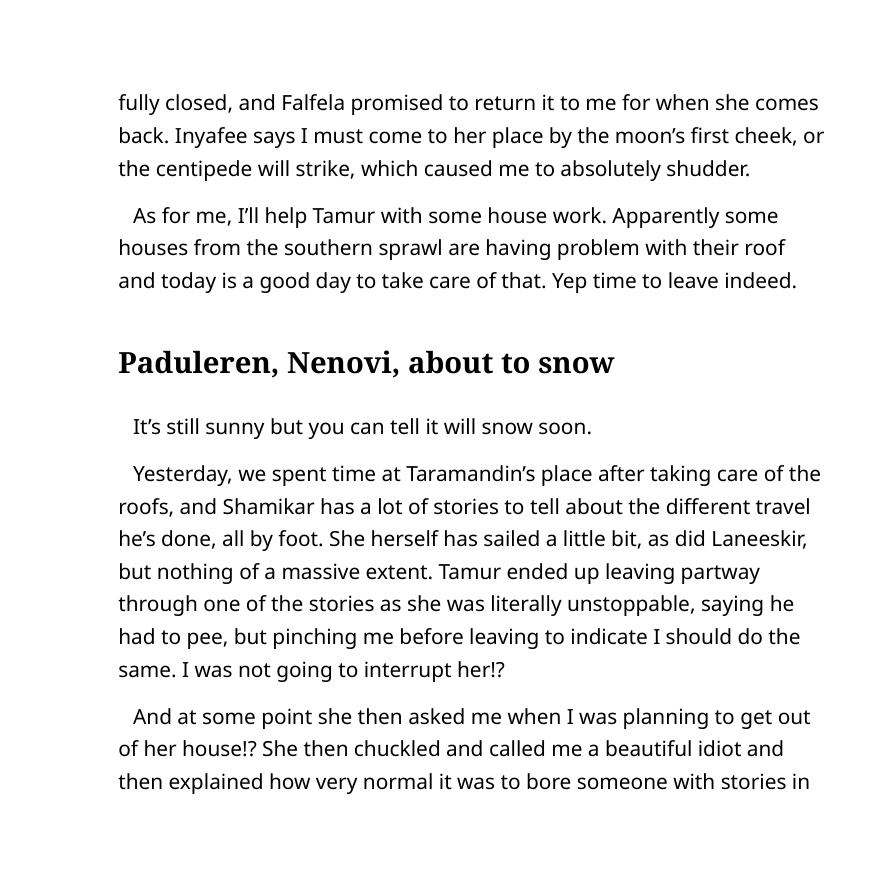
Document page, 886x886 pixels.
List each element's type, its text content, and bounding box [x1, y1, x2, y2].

text fully closed, and Falfela promised to return it to me for when she comes back. Inyafee says I must come to her place by the moon’s first cheek, or the centipede will strike, which caused me to absolutely shudder. [118, 88, 827, 182]
text Yesterday, we spent time at Taramandin’s place after taking care of the roofs, and Shamikar has a lot of stories to tell about the different travel he’s done, all by foot. She herself has sailed a little bit, as did Laneeskir, but nothing of a massive extent. Tamur ended up leaving partway through one of the stories as she was literally unstoppable, saying he had to pee, but pinching me before leaving to indicate I should do the same. I was not going to interrupt her!? [118, 459, 827, 683]
subtitle Paduleren, Nenovi, about to snow [118, 343, 827, 382]
text It’s still sunny but you can tell it will snow soon. [118, 412, 827, 440]
text And at some point she then asked me when I was planning to get out of her house!? She then chuckled and called me a beautiful idiot and then explained how very normal it was to bore someone with stories in [118, 702, 827, 796]
text As for me, I’ll help Tamur with some house work. Apparently some houses from the southern sprawl are having problem with their roof and today is a good day to take care of that. Yep time to leave indeed. [118, 201, 827, 294]
